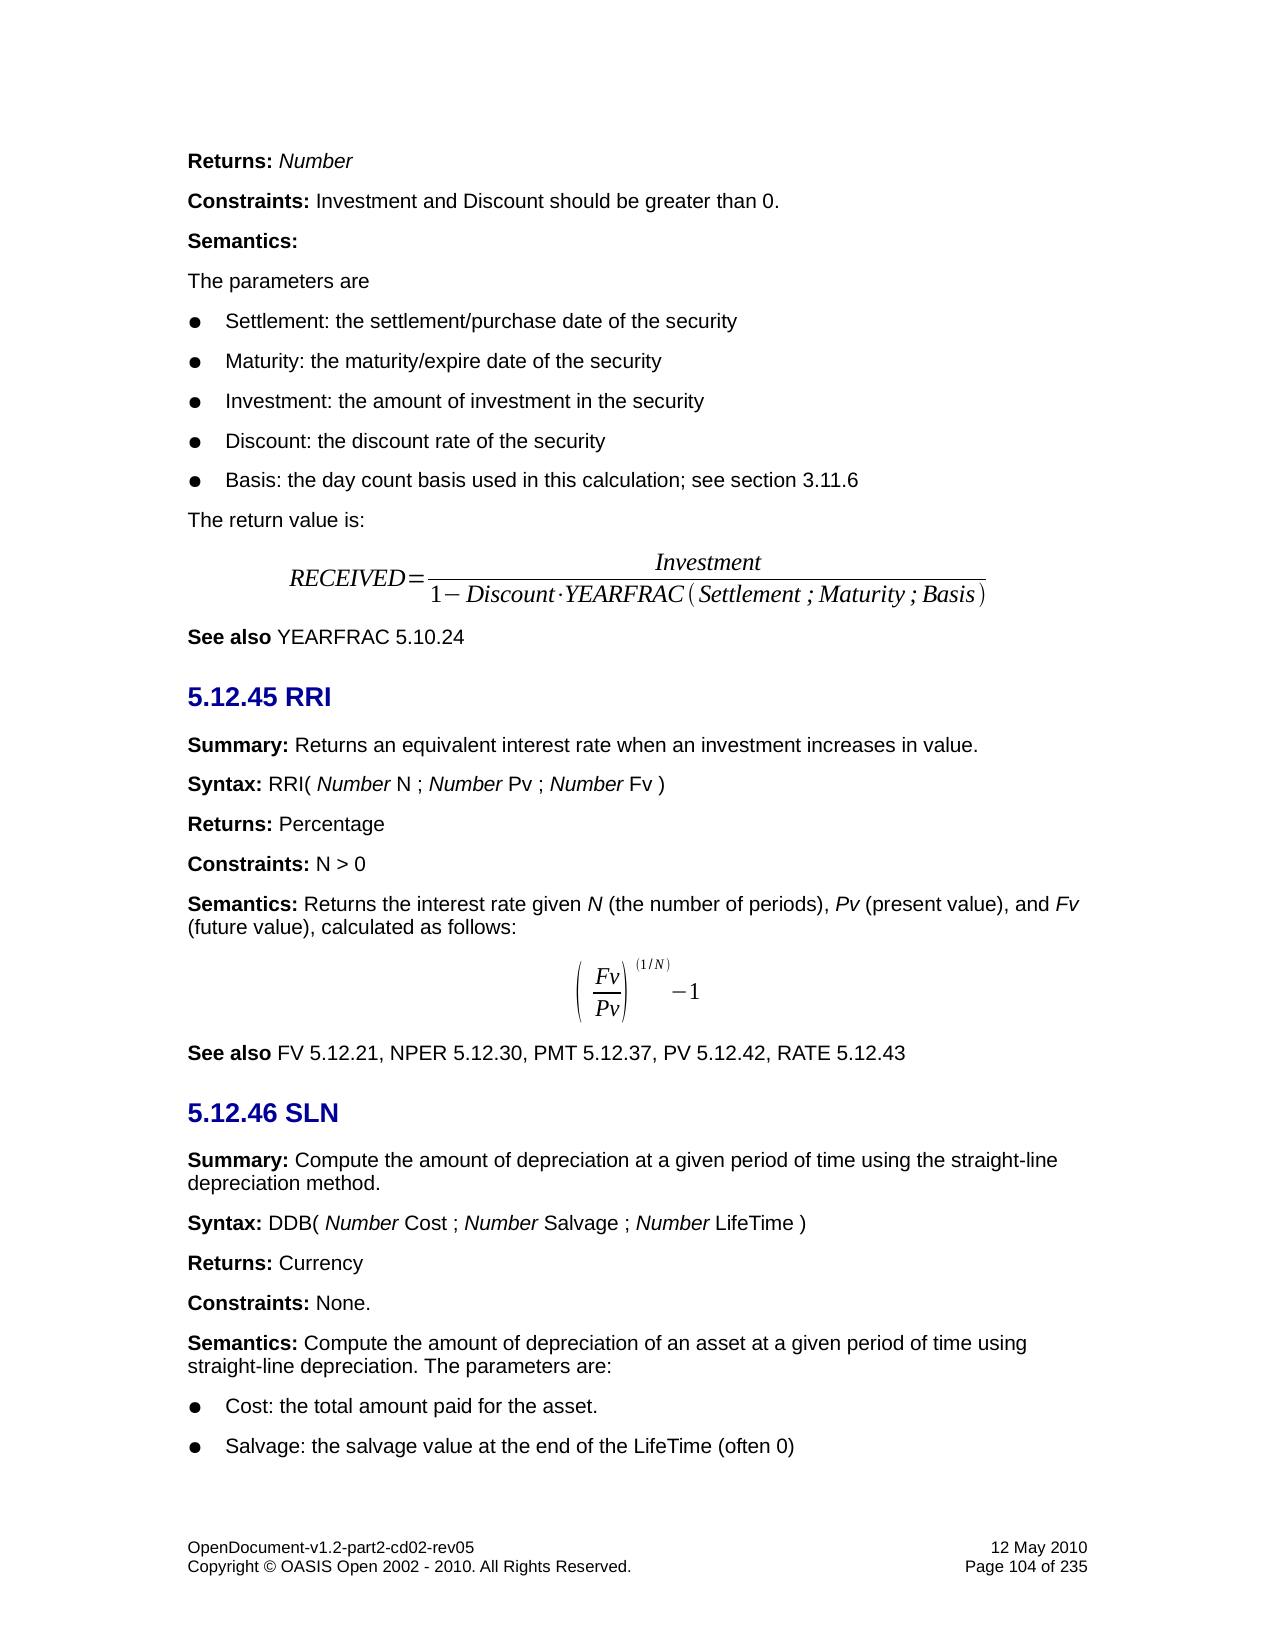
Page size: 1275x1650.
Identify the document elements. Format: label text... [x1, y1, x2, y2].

text Syntax: DDB( Number Cost ; Number Salvage ; Number LifeTime ) [187, 1212, 1088, 1235]
list Investment: the amount of investment in the security [187, 389, 1088, 413]
text Returns: Percentage [187, 813, 1088, 836]
list Settlement: the settlement/purchase date of the security [187, 309, 1088, 333]
text Constraints: None. [187, 1292, 1088, 1315]
text Returns: Currency [187, 1252, 1088, 1275]
list Salvage: the salvage value at the end of the LifeTime (often 0) [187, 1434, 1088, 1458]
text Returns: Number [187, 150, 1088, 173]
text See also YEARFRAC 5.10.24 [187, 626, 1088, 649]
subtitle SLN [187, 1098, 1088, 1128]
text The parameters are [187, 270, 1088, 293]
text Summary: Compute the amount of depreciation at a given period of time using the straight-line depreciation method. [187, 1149, 1088, 1195]
text Syntax: RRI( Number N ; Number Pv ; Number Fv ) [187, 773, 1088, 796]
text Semantics: Compute the amount of depreciation of an asset at a given period of time using straight-line depreciation. The parameters are: [187, 1332, 1088, 1378]
list Maturity: the maturity/expire date of the security [187, 349, 1088, 373]
text Semantics: Returns the interest rate given N (the number of periods), Pv (present value), and Fv (future value), calculated as follows: [187, 893, 1088, 939]
subtitle RRI [187, 682, 1088, 712]
text The return value is: [187, 509, 1088, 532]
list Cost: the total amount paid for the asset. [187, 1395, 1088, 1418]
text Summary: Returns an equivalent interest rate when an investment increases in value. [187, 733, 1088, 756]
text See also FV 5.12.21, NPER 5.12.30, PMT 5.12.37, PV 5.12.42, RATE 5.12.43 [187, 1041, 1088, 1064]
text Constraints: Investment and Discount should be greater than 0. [187, 190, 1088, 213]
list Basis: the day count basis used in this calculation; see section 3.11.6 [187, 469, 1088, 492]
text Semantics: [187, 230, 1088, 253]
text Constraints: N > 0 [187, 853, 1088, 876]
list Discount: the discount rate of the security [187, 429, 1088, 452]
